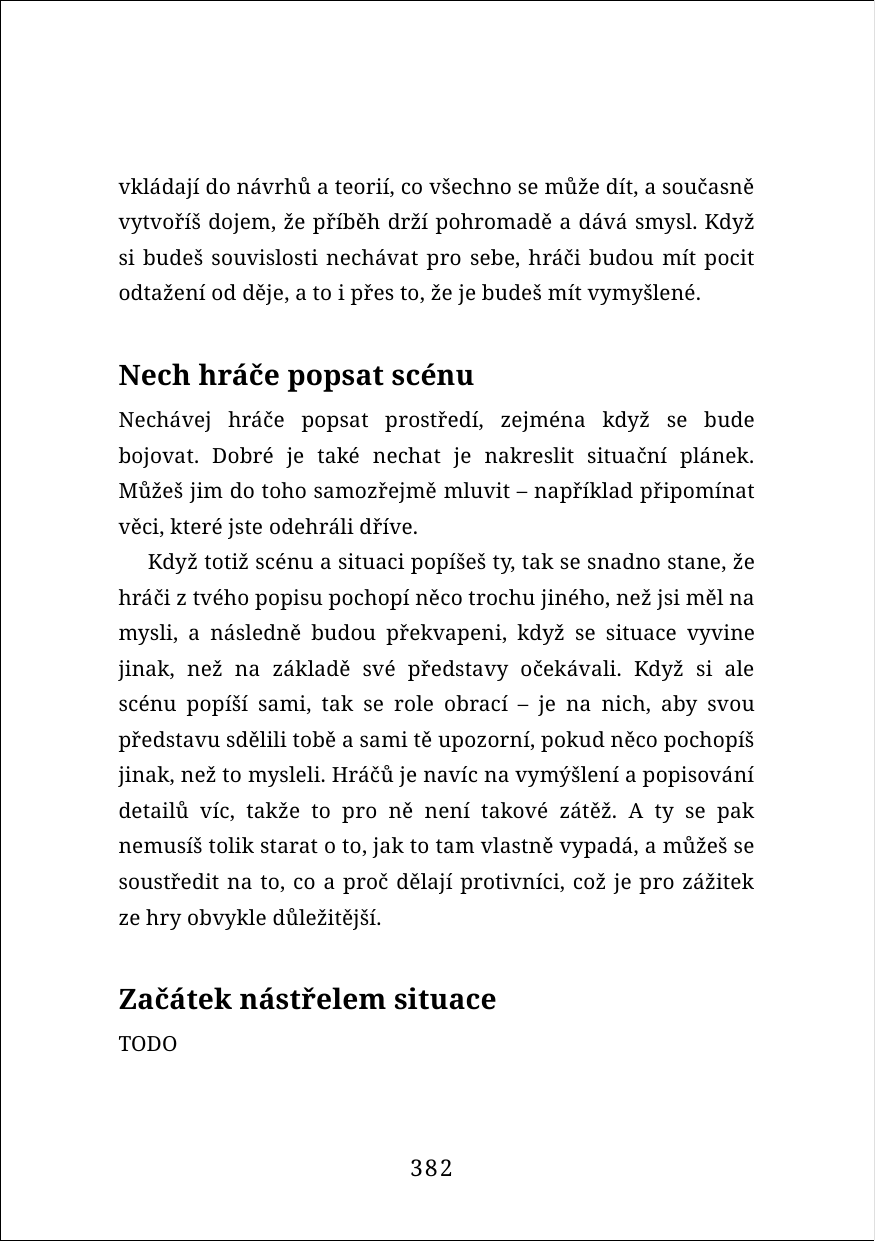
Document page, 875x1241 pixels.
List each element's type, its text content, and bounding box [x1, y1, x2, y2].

subtitle Nech hráče popsat scénu [118, 355, 756, 393]
subtitle Začátek nástřelem situace [118, 979, 756, 1018]
text Nechávej hráče popsat prostředí, zejména když se bude bojovat. Dobré je také nechat je nakreslit situační plánek. Můžeš jim do toho samozřejmě mluvit – například připomínat věci, které jste odehráli dříve. Když totiž scénu a situaci popíšeš ty, tak se snadno stane, že hráči z tvého popisu pochopí něco trochu jiného, než jsi měl na mysli, a následně budou překvapeni, když se situace vyvine jinak, než na základě své představy očekávali. Když si ale scénu popíší sami, tak se role obrací – je na nich, aby svou představu sdělili tobě a sami tě upozorní, pokud něco pochopíš jinak, než to mysleli. Hráčů je navíc na vymýšlení a popisování detailů víc, takže to pro ně není takové zátěž. A ty se pak nemusíš tolik starat o to, jak to tam vlastně vypadá, a můžeš se soustředit na to, co a proč dělají protivníci, což je pro zážitek ze hry obvykle důležitější. [118, 405, 756, 931]
text vkládají do návrhů a teorií, co všechno se může dít, a současně vytvoříš dojem, že příběh drží pohromadě a dává smysl. Když si budeš souvislosti nechávat pro sebe, hráči budou mít pocit odtažení od děje, a to i přes to, že je budeš mít vymyšlené. [118, 172, 756, 307]
text TODO [118, 1029, 756, 1058]
